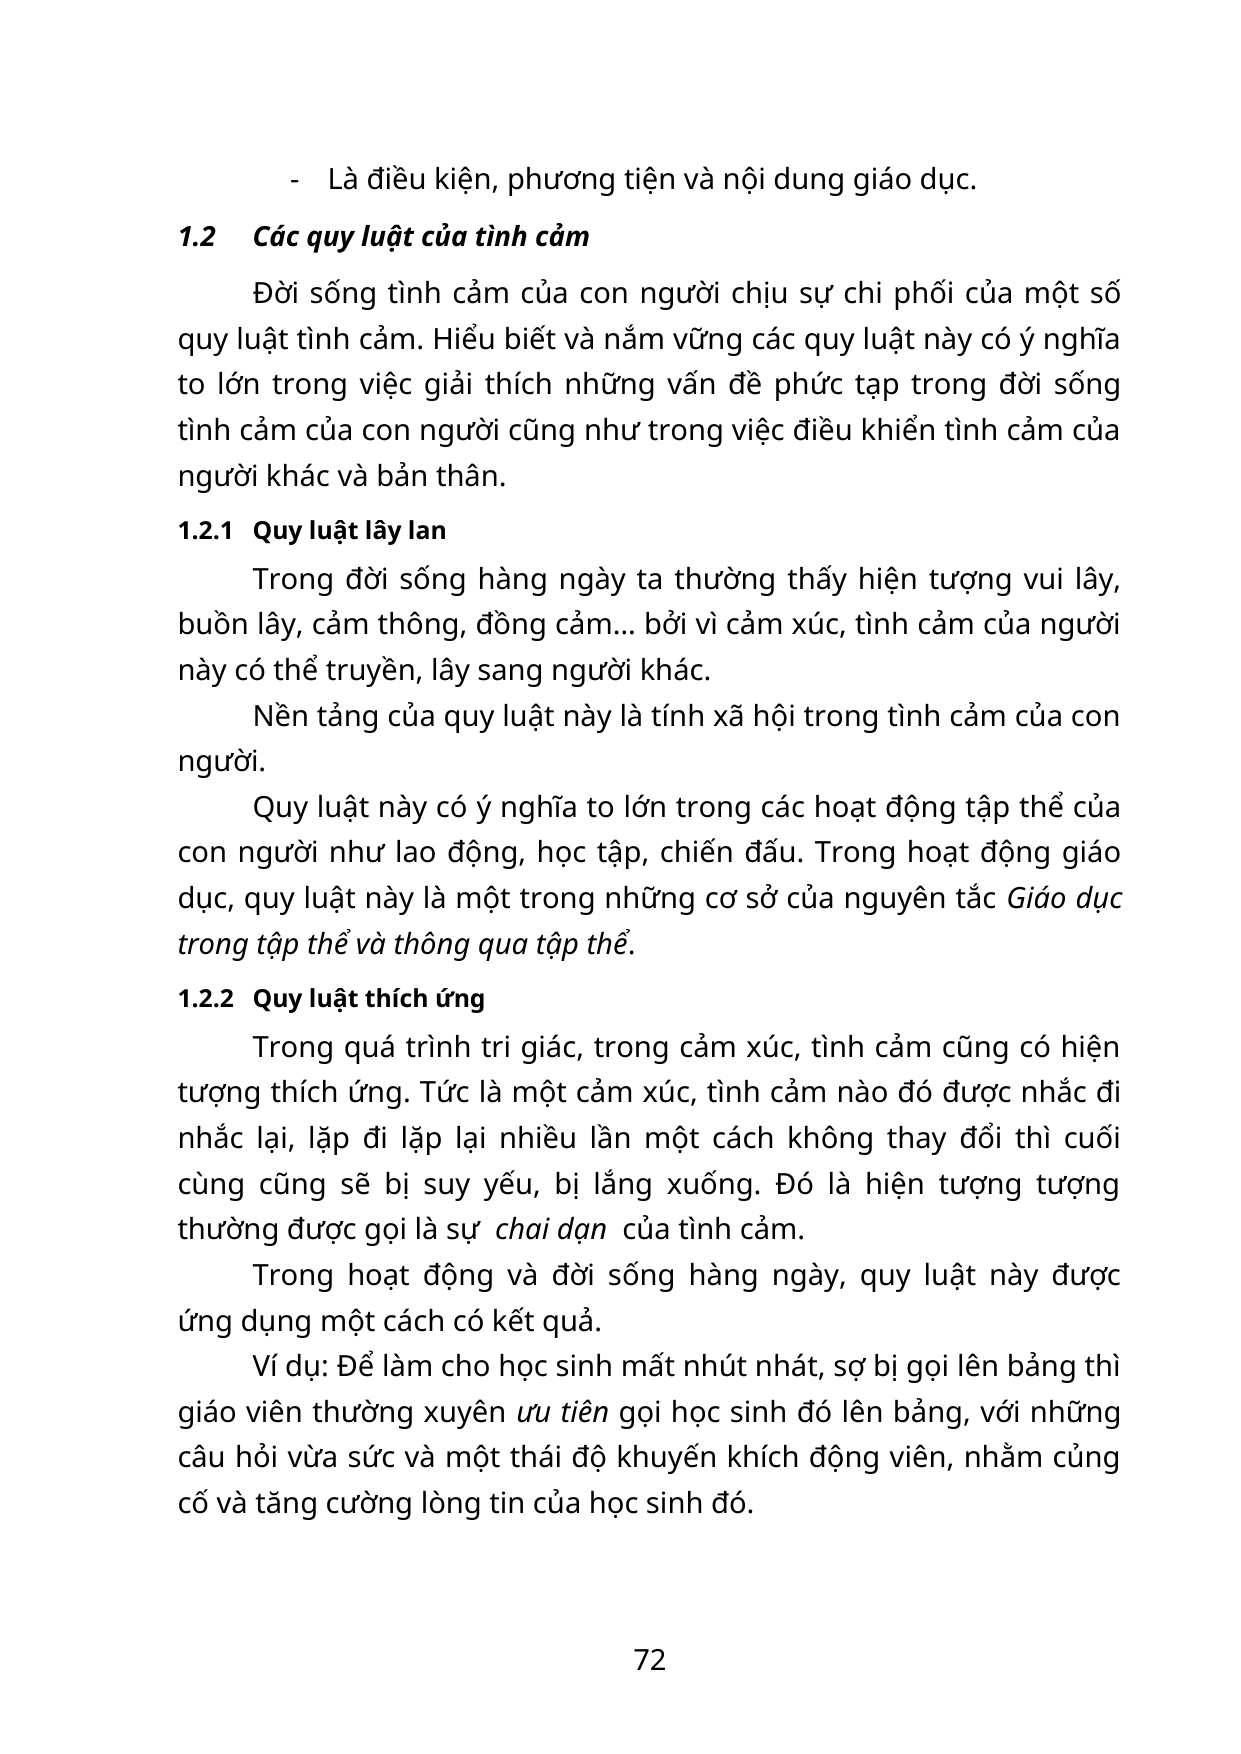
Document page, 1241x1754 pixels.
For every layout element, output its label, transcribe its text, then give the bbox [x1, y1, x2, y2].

text Ví dụ: Để làm cho học sinh mất nhút nhát, sợ bị gọi lên bảng thì giáo viên thường xuyên ưu tiên gọi học sinh đó lên bảng, với những câu hỏi vừa sức và một thái độ khuyến khích động viên, nhằm củng cố và tăng cường lòng tin của học sinh đó. [177, 1346, 1122, 1522]
list Là điều kiện, phương tiện và nội dung giáo dục. [290, 158, 1122, 198]
text Trong đời sống hàng ngày ta thường thấy hiện tượng vui lây, buồn lây, cảm thông, đồng cảm… bởi vì cảm xúc, tình cảm của người này có thể truyền, lây sang người khác. [177, 558, 1122, 689]
text Trong hoạt động và đời sống hàng ngày, quy luật này được ứng dụng một cách có kết quả. [177, 1254, 1122, 1339]
text Đời sống tình cảm của con người chịu sự chi phối của một số quy luật tình cảm. Hiểu biết và nắm vững các quy luật này có ý nghĩa to lớn trong việc giải thích những vấn đề phức tạp trong đời sống tình cảm của con người cũng như trong việc điều khiển tình cảm của người khác và bản thân. [177, 272, 1122, 494]
subtitle Các quy luật của tình cảm [177, 217, 1122, 254]
subtitle Quy luật thích ứng [177, 981, 1122, 1015]
text Quy luật này có ý nghĩa to lớn trong các hoạt động tập thể của con người như lao động, học tập, chiến đấu. Trong hoạt động giáo dục, quy luật này là một trong những cơ sở của nguyên tắc Giáo dục trong tập thể và thông qua tập thể. [177, 786, 1122, 963]
text Nền tảng của quy luật này là tính xã hội trong tình cảm của con người. [177, 695, 1122, 780]
subtitle Quy luật lây lan [177, 513, 1122, 547]
text Trong quá trình tri giác, trong cảm xúc, tình cảm cũng có hiện tượng thích ứng. Tức là một cảm xúc, tình cảm nào đó được nhắc đi nhắc lại, lặp đi lặp lại nhiều lần một cách không thay đổi thì cuối cùng cũng sẽ bị suy yếu, bị lắng xuống. Đó là hiện tượng tượng thường được gọi là sự chai dạn của tình cảm. [177, 1026, 1122, 1248]
